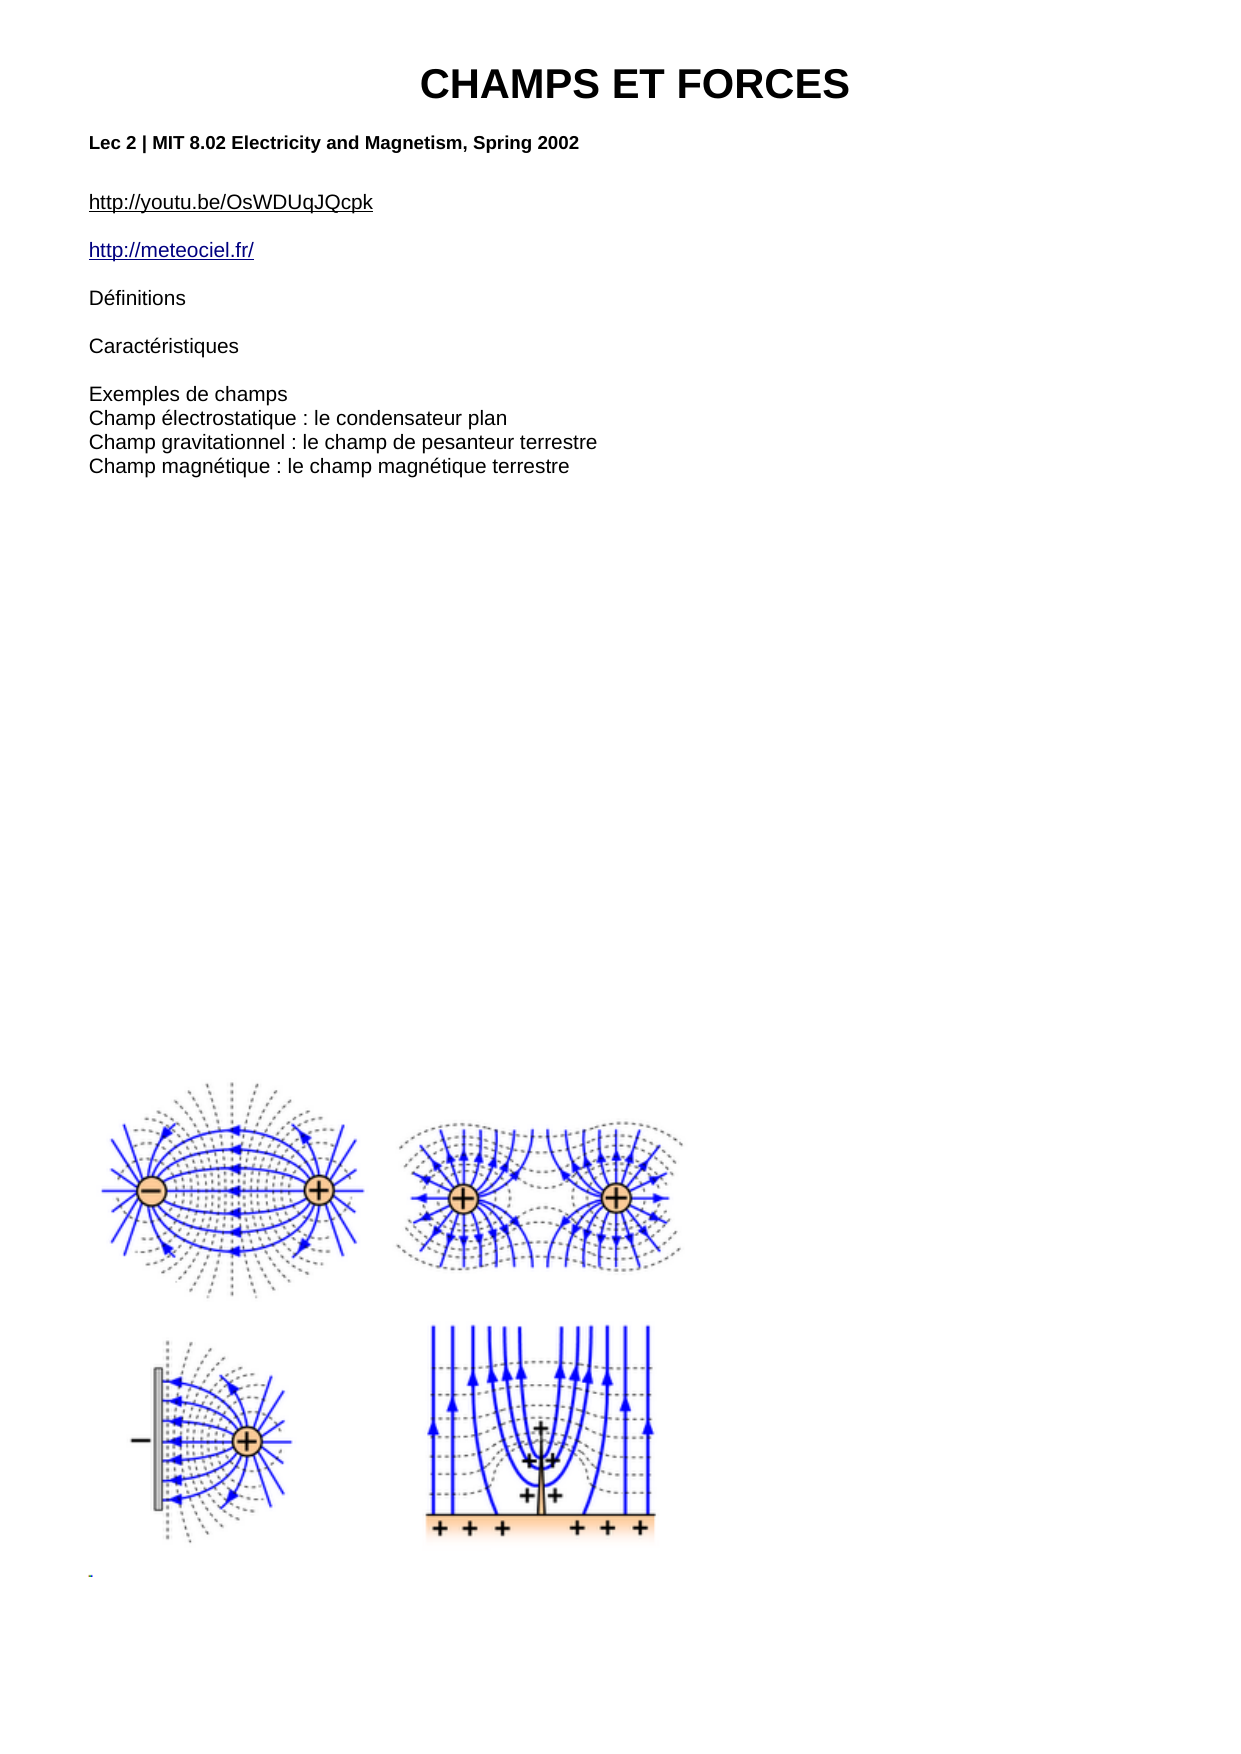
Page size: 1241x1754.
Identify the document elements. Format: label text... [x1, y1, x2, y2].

text Définitions [88, 286, 1181, 310]
text CHAMPS ET FORCES [88, 59, 1181, 107]
text Champ gravitationnel : le champ de pesanteur terrestre [88, 429, 1181, 453]
subtitle Lec 2 | MIT 8.02 Electricity and Magnetism, Spring 2002 [88, 132, 1181, 153]
text Champ magnétique : le champ magnétique terrestre [88, 453, 1181, 477]
picture [88, 1078, 714, 1577]
text Caractéristiques [88, 334, 1181, 358]
text http://youtu.be/OsWDUqJQcpk [88, 190, 1181, 214]
text Exemples de champs [88, 382, 1181, 406]
text http://meteociel.fr/ [88, 238, 1181, 262]
text Champ électrostatique : le condensateur plan [88, 406, 1181, 429]
